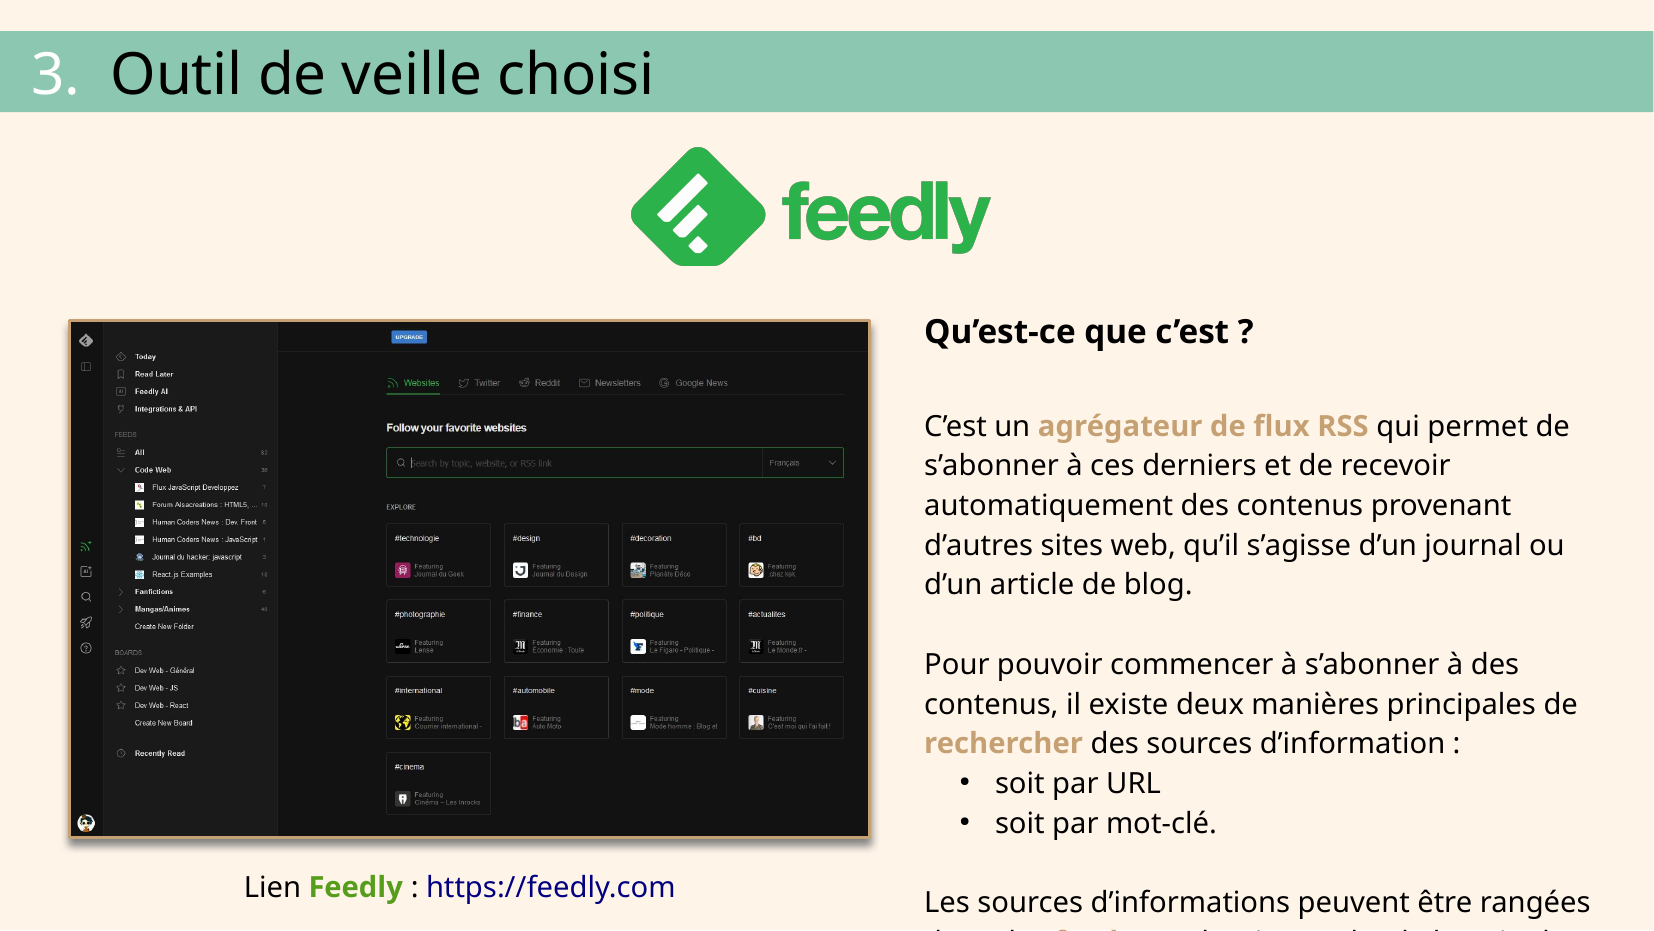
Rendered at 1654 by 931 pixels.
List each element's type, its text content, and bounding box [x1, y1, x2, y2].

picture [631, 147, 991, 266]
title 3. Outil de veille choisi [0, 31, 1654, 113]
text_box Qu’est-ce que c’est ? C’est un agrégateur de flux RSS qui permet de s’abonner à ces derniers et de recevoir automatiquement des contenus provenant d’autres sites web, qu’il s’agisse d’un journal ou d’un article de blog. Pour pouvoir commencer à s’abonner à des contenus, il existe deux manières principales de rechercher des sources d’information : soit par URL soit par mot-clé. Les sources d’informations peuvent être rangées dans des feeds, ou dossiers, selon le besoin de l’utilisateur. [909, 301, 1619, 913]
picture [70, 322, 869, 836]
text_box Lien Feedly : https://feedly.com [212, 856, 715, 916]
